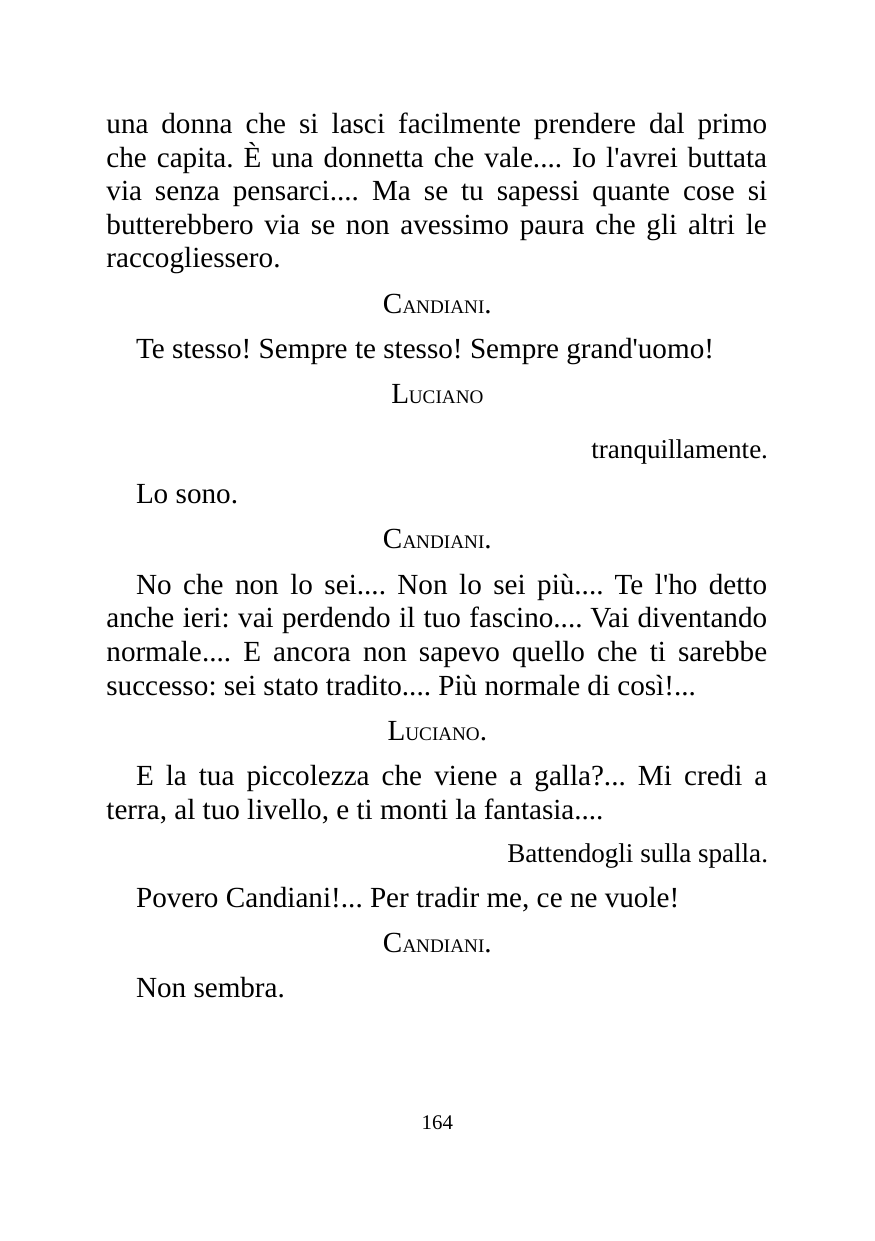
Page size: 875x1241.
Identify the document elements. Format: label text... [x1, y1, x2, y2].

text tranquillamente. [402, 433, 768, 464]
text Candiani. [106, 522, 768, 555]
text Luciano. [106, 713, 768, 746]
text Candiani. [106, 286, 768, 319]
text E la tua piccolezza che viene a galla?... Mi credi a terra, al tuo livello, e ti monti la fantasia.... [106, 758, 768, 825]
text Povero Candiani!... Per tradir me, ce ne vuole! [106, 880, 768, 913]
text Te stesso! Sempre te stesso! Sempre grand'uomo! [106, 331, 768, 364]
text Non sembra. [106, 971, 768, 1004]
text Candiani. [106, 925, 768, 959]
text Battendogli sulla spalla. [402, 837, 768, 868]
text Luciano [106, 376, 768, 410]
text No che non lo sei.... Non lo sei più.... Te l'ho detto anche ieri: vai perdendo il tuo fascino.... Vai diventando normale.... E ancora non sapevo quello che ti sarebbe successo: sei stato tradito.... Più normale di così!... [106, 567, 768, 701]
text Lo sono. [106, 476, 768, 510]
text una donna che si lasci facilmente prendere dal primo che capita. È una donnetta che vale.... Io l'avrei buttata via senza pensarci.... Ma se tu sapessi quante cose si butterebbero via se non avessimo paura che gli altri le raccogliessero. [106, 106, 768, 274]
